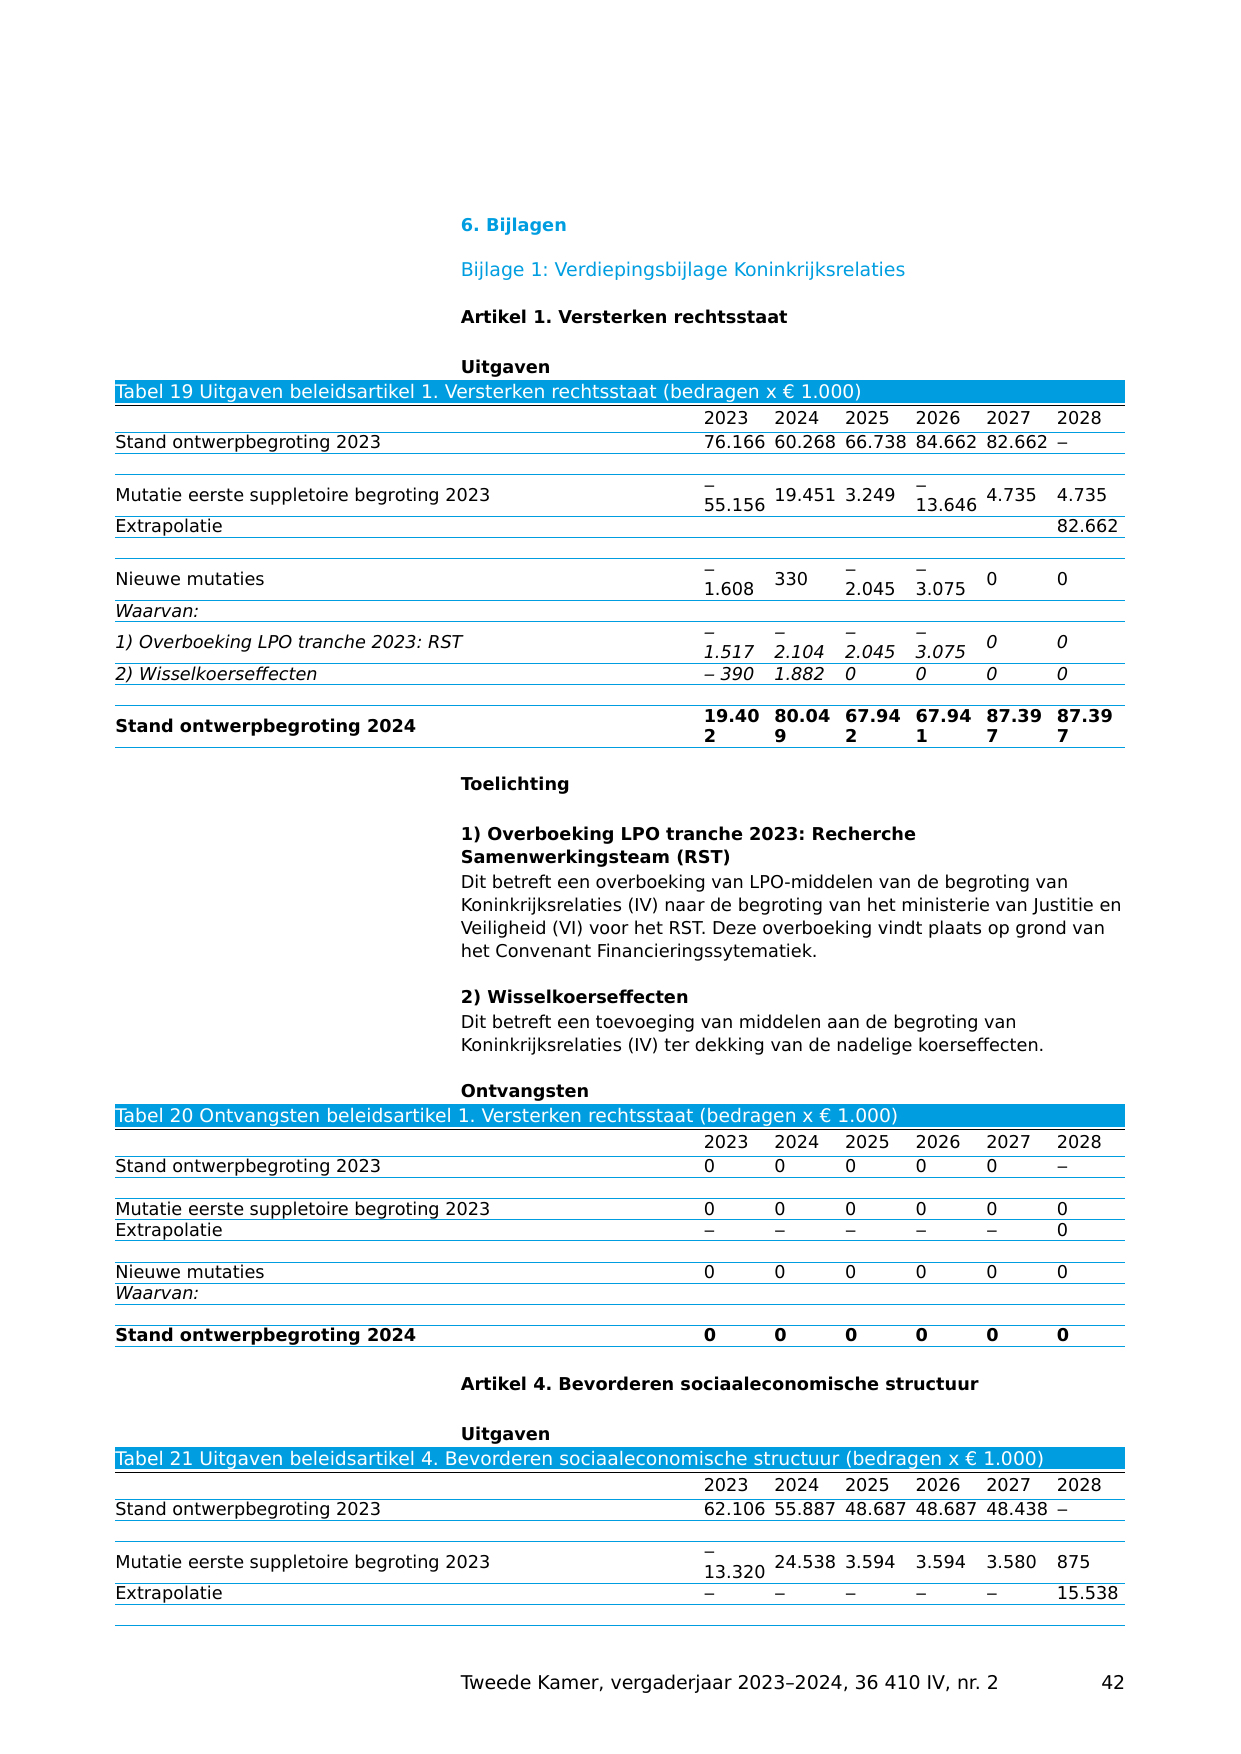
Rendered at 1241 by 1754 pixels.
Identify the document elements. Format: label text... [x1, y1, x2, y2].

table_cell 2026 [913, 1473, 983, 1498]
table_cell 48.687 [913, 1500, 983, 1520]
table_cell [913, 1605, 983, 1625]
table_cell 4.735 [983, 475, 1054, 516]
table_cell 84.662 [913, 433, 983, 453]
table_cell 2027 [983, 1473, 1054, 1498]
table_cell 0 [983, 1326, 1054, 1346]
table_cell ‒ [913, 1584, 983, 1604]
table_cell [842, 685, 912, 705]
table_cell 82.662 [983, 433, 1054, 453]
table_cell [983, 1521, 1054, 1541]
table_cell [701, 1178, 771, 1198]
text Uitgaven [461, 355, 1125, 378]
table_cell 0 [1054, 1263, 1125, 1283]
table_cell Nieuwe mutaties [115, 1263, 701, 1283]
table_cell 2026 [913, 1130, 983, 1156]
table_cell 0 [842, 664, 912, 684]
table_cell [115, 406, 701, 432]
table_cell 2025 [842, 406, 912, 432]
table_cell [983, 538, 1054, 558]
table_cell Mutatie eerste suppletoire begroting 2023 [115, 1542, 701, 1583]
table_cell 0 [913, 1326, 983, 1346]
table_cell 67.942 [842, 706, 912, 747]
table_cell 48.687 [842, 1500, 912, 1520]
table_cell 2024 [771, 406, 842, 432]
table_cell Waarvan: [115, 1284, 701, 1304]
table_cell 0 [1054, 622, 1125, 663]
table_cell [842, 517, 912, 537]
table_cell 0 [983, 622, 1054, 663]
text 2) Wisselkoerseffecten [461, 985, 1125, 1008]
table_cell ‒ 13.320 [701, 1542, 771, 1583]
table_cell Stand ontwerpbegroting 2023 [115, 1157, 701, 1177]
table_cell 4.735 [1054, 475, 1125, 516]
table_cell 0 [1054, 559, 1125, 600]
table_cell [983, 601, 1054, 621]
table_cell ‒ [1054, 1500, 1125, 1520]
table_cell Waarvan: [115, 601, 701, 621]
table_cell 2026 [913, 406, 983, 432]
table_cell [115, 454, 701, 474]
table_cell 2027 [983, 406, 1054, 432]
table_cell 0 [983, 664, 1054, 684]
table_cell ‒ [842, 1220, 912, 1240]
table_cell 0 [1054, 664, 1125, 684]
table_cell [115, 1130, 701, 1156]
table_cell 80.049 [771, 706, 842, 747]
text Toelichting [461, 772, 1125, 795]
table_cell ‒ 390 [701, 664, 771, 684]
table_cell [1054, 1178, 1125, 1198]
table_cell [771, 454, 842, 474]
table_cell 87.397 [983, 706, 1054, 747]
table_cell [983, 454, 1054, 474]
table_cell [1054, 1305, 1125, 1325]
table_cell 0 [983, 1157, 1054, 1177]
table_cell [842, 1521, 912, 1541]
table_cell 3.580 [983, 1542, 1054, 1583]
table_cell 2027 [983, 1130, 1054, 1156]
table_cell 2024 [771, 1473, 842, 1498]
table_cell ‒ 3.075 [913, 622, 983, 663]
table_cell 2023 [701, 1473, 771, 1498]
table_cell [983, 1284, 1054, 1304]
table_cell [771, 1241, 842, 1261]
table_cell [701, 538, 771, 558]
table_cell [913, 1305, 983, 1325]
table_cell ‒ 13.646 [913, 475, 983, 516]
table_cell 19.451 [771, 475, 842, 516]
table_cell 2023 [701, 1130, 771, 1156]
table_cell Stand ontwerpbegroting 2024 [115, 1326, 701, 1346]
table_cell [842, 1305, 912, 1325]
table_cell [115, 1521, 701, 1541]
table_cell 0 [701, 1199, 771, 1219]
table_cell [842, 454, 912, 474]
table_cell ‒ [983, 1584, 1054, 1604]
table_cell [913, 1178, 983, 1198]
table_cell [701, 454, 771, 474]
table_cell [1054, 538, 1125, 558]
table_cell [1054, 601, 1125, 621]
table_cell 60.268 [771, 433, 842, 453]
table_cell [913, 685, 983, 705]
table_cell [701, 601, 771, 621]
table_cell 62.106 [701, 1500, 771, 1520]
title Bijlage 1: Verdiepingsbijlage Koninkrijksrelaties [461, 259, 1125, 281]
table_cell ‒ 2.045 [842, 622, 912, 663]
table_cell 0 [913, 1199, 983, 1219]
table_cell [115, 1605, 701, 1625]
table_cell [115, 1305, 701, 1325]
table_cell [913, 601, 983, 621]
table_cell 0 [983, 559, 1054, 600]
table_cell 0 [983, 1199, 1054, 1219]
table_cell [842, 1241, 912, 1261]
table_cell 0 [842, 1157, 912, 1177]
table_cell 0 [842, 1326, 912, 1346]
table_cell ‒ [701, 1220, 771, 1240]
table_cell 330 [771, 559, 842, 600]
table_cell 2023 [701, 406, 771, 432]
table_cell ‒ 1.517 [701, 622, 771, 663]
table_cell [771, 1605, 842, 1625]
table_cell [771, 1178, 842, 1198]
table_cell [842, 538, 912, 558]
table_cell [913, 1284, 983, 1304]
table_cell 1.882 [771, 664, 842, 684]
table_cell 2) Wisselkoerseffecten [115, 664, 701, 684]
table_cell 2028 [1054, 406, 1125, 432]
table_cell [1054, 685, 1125, 705]
table_cell [1054, 1284, 1125, 1304]
table_cell ‒ [1054, 1157, 1125, 1177]
table_cell 3.249 [842, 475, 912, 516]
table_cell [115, 538, 701, 558]
table_cell Extrapolatie [115, 1584, 701, 1604]
table_cell [983, 1305, 1054, 1325]
table_cell [771, 685, 842, 705]
table_cell ‒ [771, 1584, 842, 1604]
table_cell [913, 538, 983, 558]
table_cell [1054, 454, 1125, 474]
text 1) Overboeking LPO tranche 2023: Recherche Samenwerkingsteam (RST) [461, 822, 1125, 868]
table_cell 2025 [842, 1130, 912, 1156]
table_cell 87.397 [1054, 706, 1125, 747]
table_cell [701, 517, 771, 537]
text Dit betreft een overboeking van LPO-middelen van de begroting van Koninkrijksrelaties (IV) naar de begroting van het ministerie van Justitie en Veiligheid (VI) voor het RST. Deze overboeking vindt plaats op grond van het Convenant Financieringssytematiek. [461, 870, 1125, 962]
table_cell [913, 1241, 983, 1261]
table_cell [1054, 1521, 1125, 1541]
table_cell 0 [771, 1326, 842, 1346]
table_cell 0 [1054, 1199, 1125, 1219]
table_cell [842, 1178, 912, 1198]
table_cell 76.166 [701, 433, 771, 453]
table_cell Nieuwe mutaties [115, 559, 701, 600]
table_cell 3.594 [913, 1542, 983, 1583]
table_cell 0 [913, 1263, 983, 1283]
table_cell 0 [1054, 1220, 1125, 1240]
table_cell 0 [983, 1263, 1054, 1283]
table_cell 2024 [771, 1130, 842, 1156]
table_cell 0 [701, 1263, 771, 1283]
text Uitgaven [461, 1422, 1125, 1444]
table_cell [1054, 1605, 1125, 1625]
table_cell ‒ [701, 1584, 771, 1604]
table_cell [115, 1241, 701, 1261]
table_cell 2028 [1054, 1473, 1125, 1498]
table_cell Stand ontwerpbegroting 2023 [115, 433, 701, 453]
table_cell Stand ontwerpbegroting 2024 [115, 706, 701, 747]
table_cell Mutatie eerste suppletoire begroting 2023 [115, 475, 701, 516]
table_cell 82.662 [1054, 517, 1125, 537]
table_cell [701, 1284, 771, 1304]
table_cell [771, 601, 842, 621]
table_cell [842, 601, 912, 621]
table_cell [701, 1521, 771, 1541]
table_cell ‒ 55.156 [701, 475, 771, 516]
table_cell [983, 1241, 1054, 1261]
table_cell [771, 1284, 842, 1304]
table_cell 19.402 [701, 706, 771, 747]
table_cell 0 [771, 1199, 842, 1219]
table_cell Extrapolatie [115, 517, 701, 537]
table_cell ‒ [842, 1584, 912, 1604]
table_cell [983, 517, 1054, 537]
table_cell 48.438 [983, 1500, 1054, 1520]
table_cell [913, 454, 983, 474]
table_cell [701, 1605, 771, 1625]
title 6. Bijlagen [461, 213, 1125, 236]
table_cell 0 [701, 1326, 771, 1346]
table_cell 0 [842, 1263, 912, 1283]
table_cell 0 [771, 1157, 842, 1177]
table_cell 0 [913, 664, 983, 684]
table_cell [771, 517, 842, 537]
table_cell 0 [913, 1157, 983, 1177]
table_cell 15.538 [1054, 1584, 1125, 1604]
text Ontvangsten [461, 1079, 1125, 1102]
table_cell 1) Overboeking LPO tranche 2023: RST [115, 622, 701, 663]
table_cell [701, 1241, 771, 1261]
table_cell ‒ 3.075 [913, 559, 983, 600]
table_cell ‒ [771, 1220, 842, 1240]
table_cell [842, 1284, 912, 1304]
table_cell 0 [1054, 1326, 1125, 1346]
table_cell 67.941 [913, 706, 983, 747]
table_cell [771, 1305, 842, 1325]
table_cell ‒ [1054, 433, 1125, 453]
table_cell [842, 1605, 912, 1625]
table_cell Stand ontwerpbegroting 2023 [115, 1500, 701, 1520]
table_cell ‒ [983, 1220, 1054, 1240]
table_cell ‒ 2.045 [842, 559, 912, 600]
text Artikel 4. Bevorderen sociaaleconomische structuur [461, 1372, 1125, 1394]
table_cell [983, 1605, 1054, 1625]
table_cell [913, 517, 983, 537]
table_cell [913, 1521, 983, 1541]
table_cell 55.887 [771, 1500, 842, 1520]
table_cell [771, 538, 842, 558]
table_cell ‒ 1.608 [701, 559, 771, 600]
table_cell [701, 1305, 771, 1325]
table_cell Mutatie eerste suppletoire begroting 2023 [115, 1199, 701, 1219]
table_cell 66.738 [842, 433, 912, 453]
text Dit betreft een toevoeging van middelen aan de begroting van Koninkrijksrelaties (IV) ter dekking van de nadelige koerseffecten. [461, 1010, 1125, 1056]
table_cell [115, 1178, 701, 1198]
table_cell 24.538 [771, 1542, 842, 1583]
table_cell 3.594 [842, 1542, 912, 1583]
table_cell 875 [1054, 1542, 1125, 1583]
table_cell ‒ [913, 1220, 983, 1240]
table_cell 2028 [1054, 1130, 1125, 1156]
table_cell [115, 685, 701, 705]
text Artikel 1. Versterken rechtsstaat [461, 305, 1125, 328]
table_cell 0 [771, 1263, 842, 1283]
table_cell 0 [701, 1157, 771, 1177]
table_cell [983, 1178, 1054, 1198]
table_cell 2025 [842, 1473, 912, 1498]
table_cell 0 [842, 1199, 912, 1219]
table_cell [983, 685, 1054, 705]
table_cell Extrapolatie [115, 1220, 701, 1240]
table_cell ‒ 2.104 [771, 622, 842, 663]
table_cell [701, 685, 771, 705]
table_cell [771, 1521, 842, 1541]
table_cell [1054, 1241, 1125, 1261]
table_cell [115, 1473, 701, 1498]
